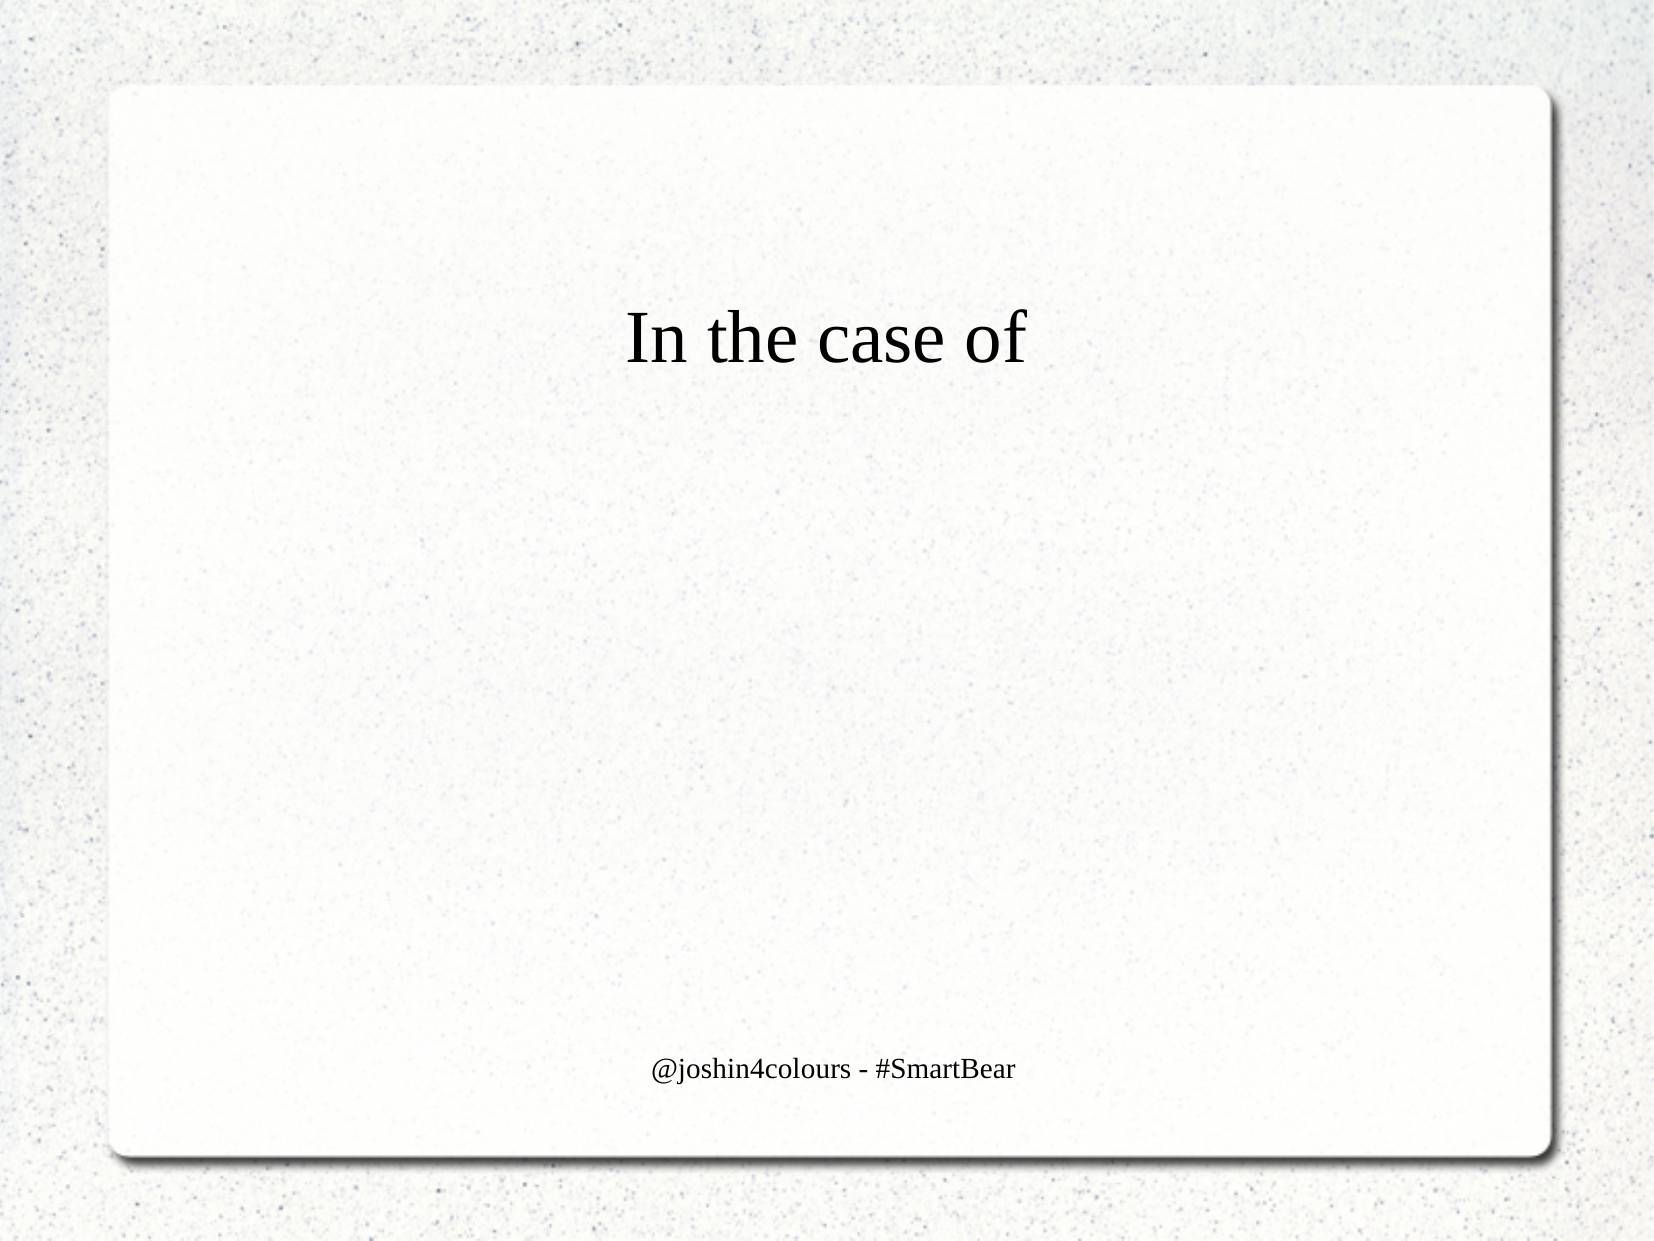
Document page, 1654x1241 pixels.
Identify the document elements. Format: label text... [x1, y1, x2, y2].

picture [0, 0, 1654, 1241]
subtitle In the case of [147, 295, 1506, 945]
